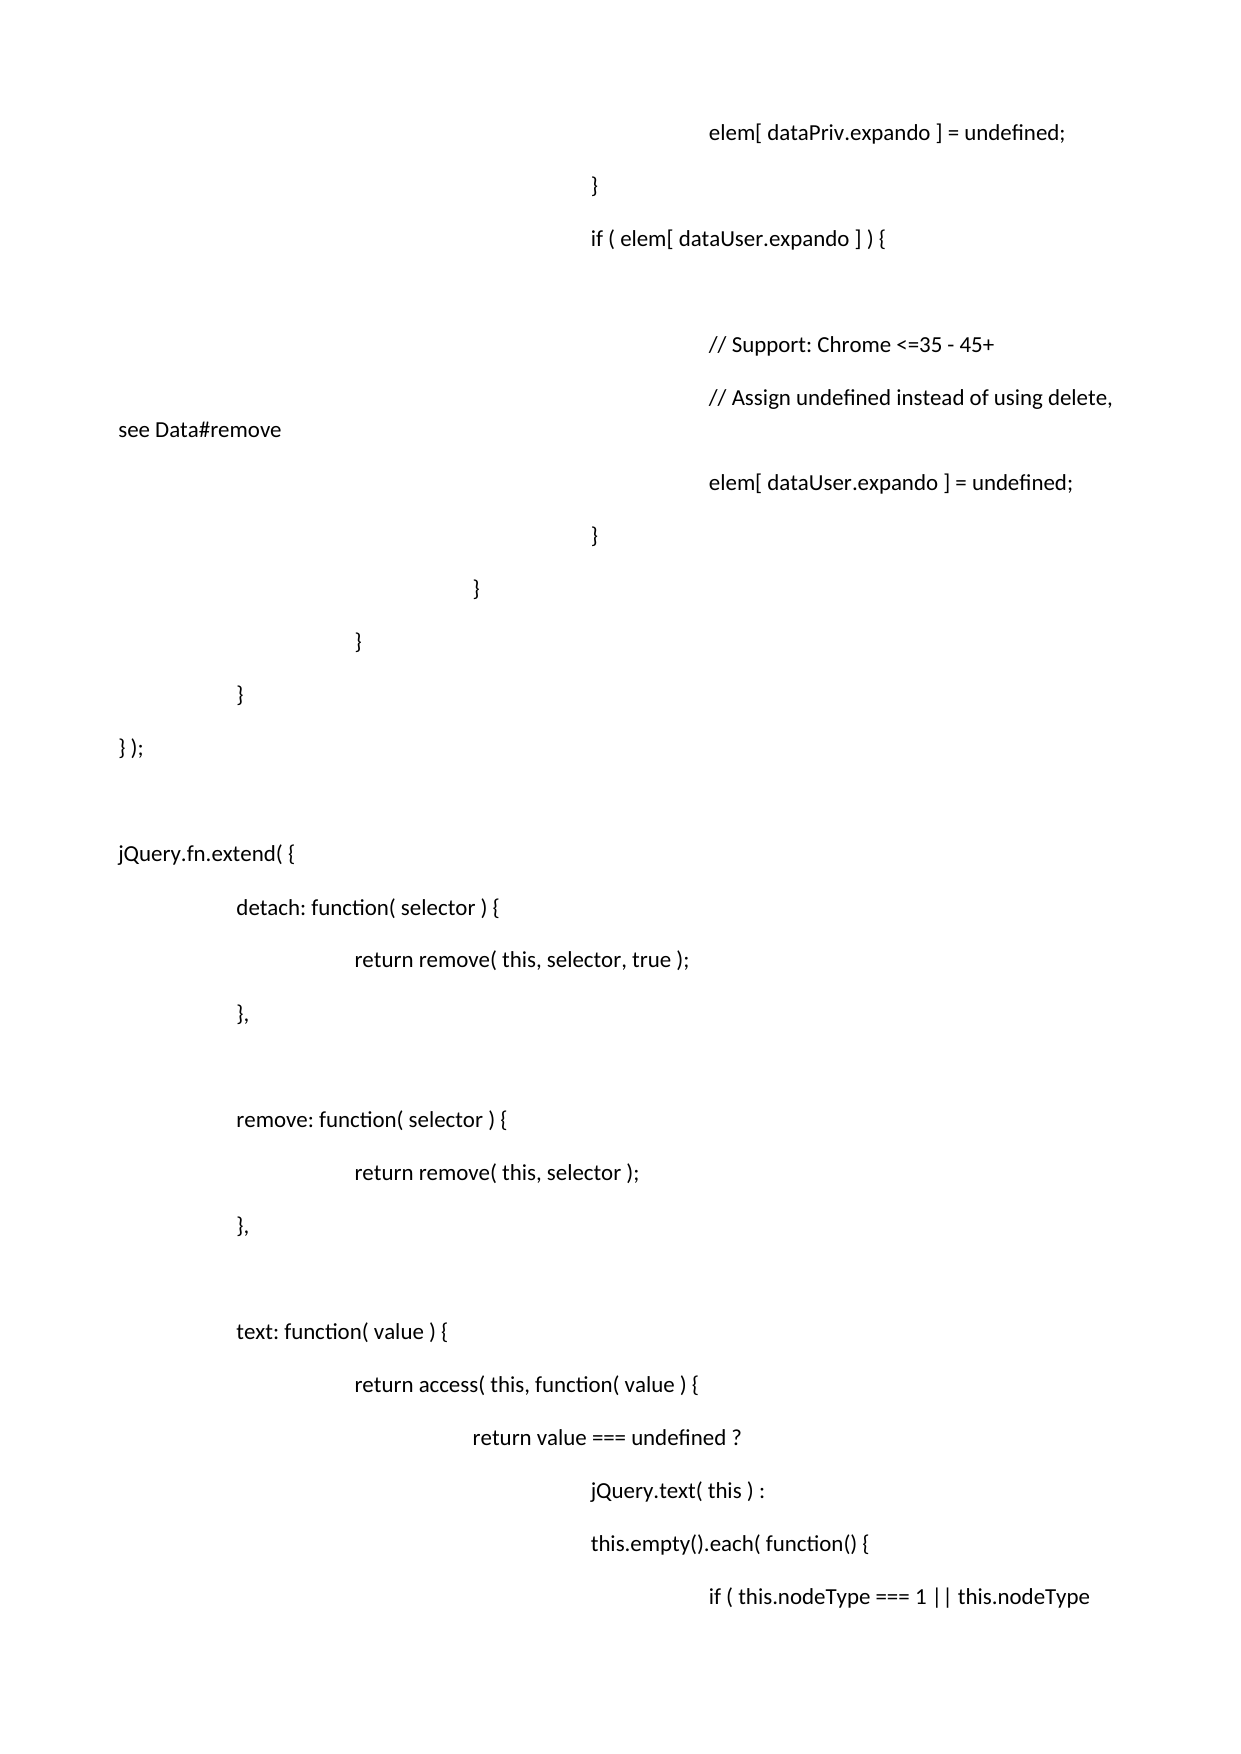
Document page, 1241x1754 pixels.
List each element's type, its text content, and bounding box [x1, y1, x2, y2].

text } [118, 521, 1122, 549]
text remove: function( selector ) { [118, 1105, 1122, 1133]
text elem[ dataUser.expando ] = undefined; [118, 468, 1122, 496]
text } [118, 574, 1122, 602]
text } ); [118, 733, 1122, 762]
text } [118, 171, 1122, 199]
text } [118, 627, 1122, 656]
text return remove( this, selector, true ); [118, 946, 1122, 974]
text this.empty().each( function() { [118, 1529, 1122, 1557]
text // Assign undefined instead of using delete, see Data#remove [118, 383, 1122, 443]
text return access( this, function( value ) { [118, 1370, 1122, 1398]
text if ( this.nodeType === 1 || this.nodeType [118, 1582, 1122, 1610]
text }, [118, 999, 1122, 1027]
text // Support: Chrome <=35 - 45+ [118, 330, 1122, 358]
text }, [118, 1211, 1122, 1239]
text detach: function( selector ) { [118, 893, 1122, 921]
text jQuery.fn.extend( { [118, 839, 1122, 868]
text jQuery.text( this ) : [118, 1476, 1122, 1504]
text return remove( this, selector ); [118, 1158, 1122, 1186]
text text: function( value ) { [118, 1317, 1122, 1345]
text elem[ dataPriv.expando ] = undefined; [118, 118, 1122, 146]
text return value === undefined ? [118, 1423, 1122, 1451]
text if ( elem[ dataUser.expando ] ) { [118, 224, 1122, 252]
text } [118, 681, 1122, 708]
